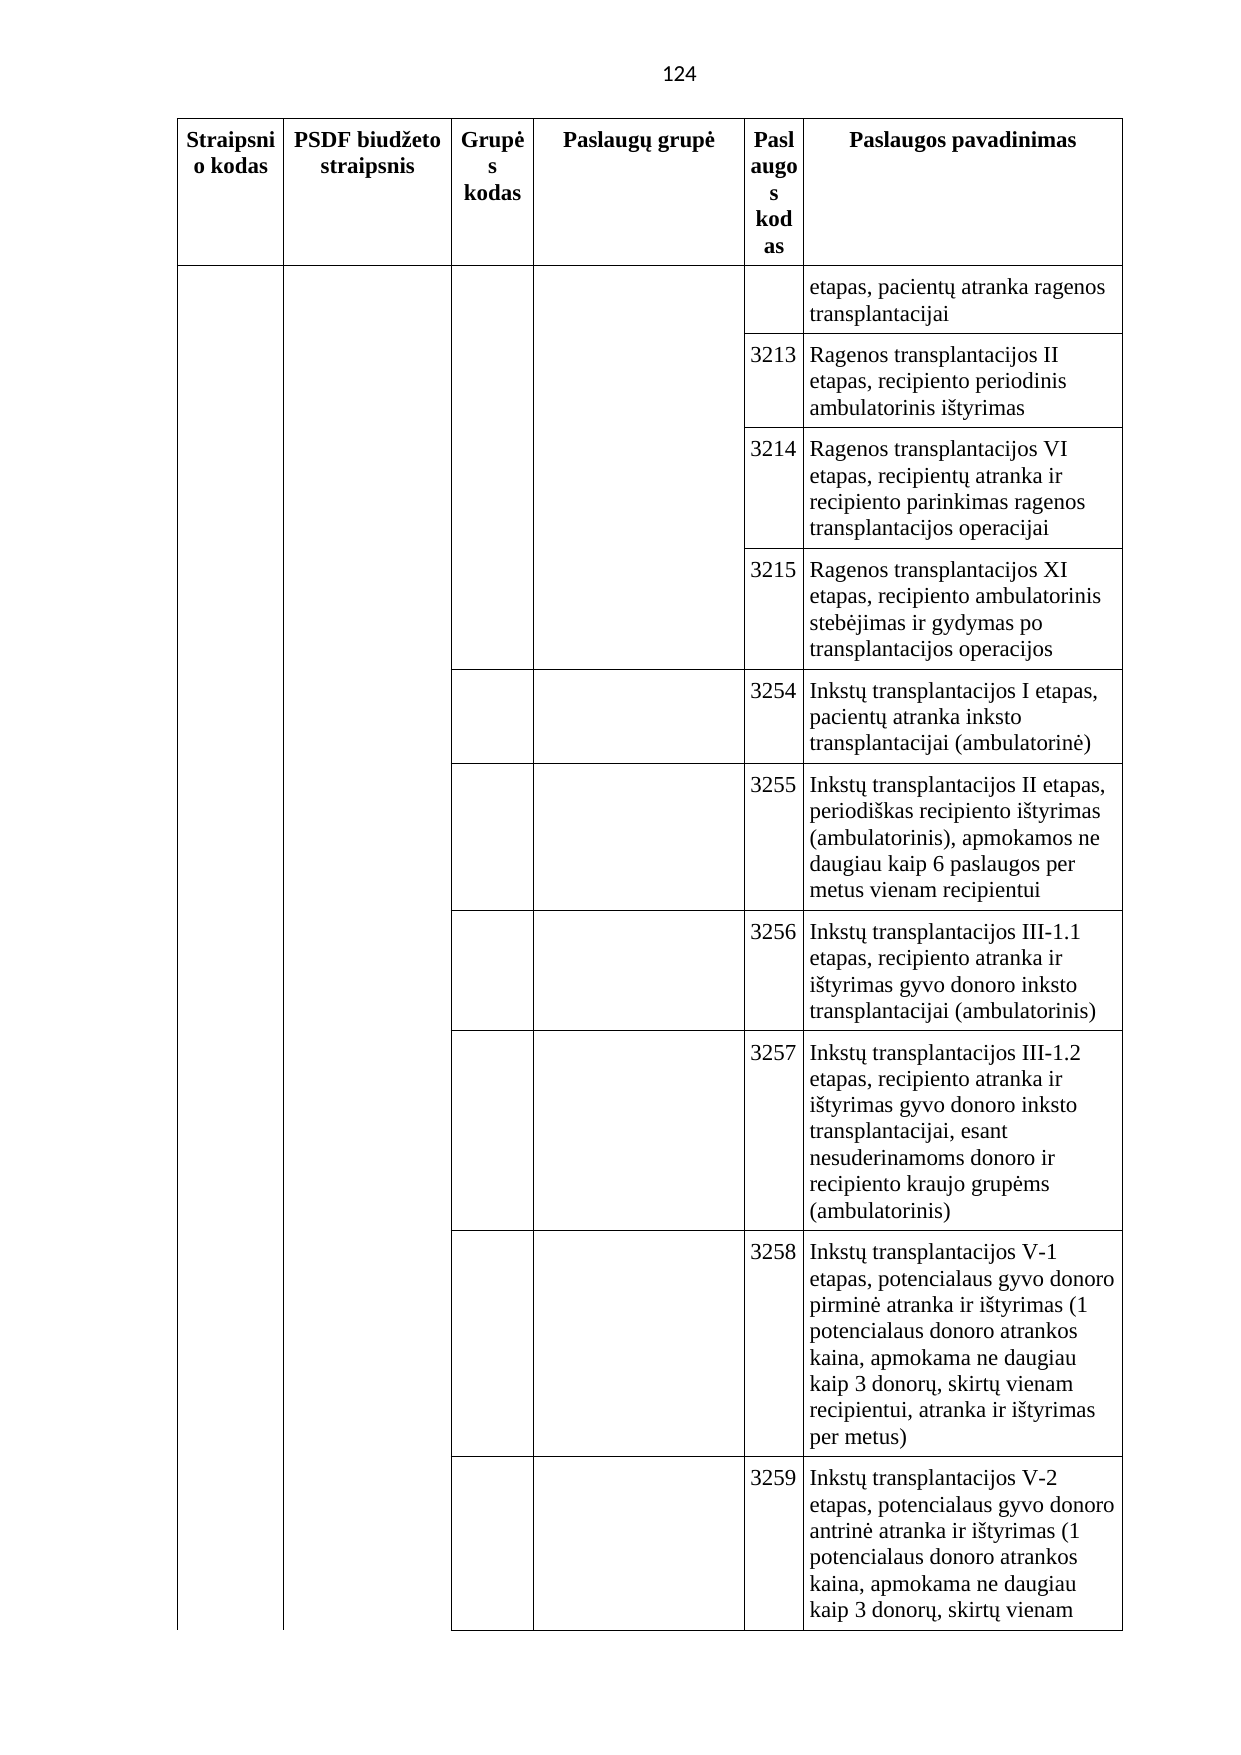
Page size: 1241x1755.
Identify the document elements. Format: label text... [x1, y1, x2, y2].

table_cell [284, 1456, 451, 1629]
table_cell Inkstų transplantacijos III-1.1 etapas, recipiento atranka ir ištyrimas gyvo donoro inksto transplantacijai (ambulatorinis) [804, 911, 1122, 1030]
table_cell Ragenos transplantacijos VI etapas, recipientų atranka ir recipiento parinkimas ragenos transplantacijos operacijai [804, 428, 1122, 548]
table_cell [284, 763, 451, 910]
table_cell 3257 [745, 1031, 803, 1230]
table_cell [284, 669, 451, 763]
table_cell [284, 548, 451, 668]
table_header Straipsnio kodas [178, 119, 283, 265]
table_cell [452, 266, 533, 668]
table_cell [534, 911, 744, 1030]
table_cell Ragenos transplantacijos II etapas, recipiento periodinis ambulatorinis ištyrimas [804, 334, 1122, 427]
table_cell [452, 670, 533, 763]
table_header Paslaugos kodas [745, 119, 803, 265]
table_cell 3213 [745, 334, 803, 427]
table_cell [534, 266, 744, 668]
table_cell [284, 1230, 451, 1456]
table_header Paslaugos pavadinimas [804, 119, 1122, 265]
table_cell [534, 1031, 744, 1230]
table_cell [452, 911, 533, 1030]
table_cell 3255 [745, 764, 803, 910]
table_header PSDF biudžeto straipsnis [284, 119, 451, 265]
table_cell [284, 266, 451, 333]
table_cell [284, 910, 451, 1030]
table_cell Inkstų transplantacijos V-2 etapas, potencialaus gyvo donoro antrinė atranka ir ištyrimas (1 potencialaus donoro atrankos kaina, apmokama ne daugiau kaip 3 donorų, skirtų vienam [804, 1457, 1122, 1629]
table_cell [534, 764, 744, 910]
table_cell 3258 [745, 1231, 803, 1456]
table_cell [178, 427, 283, 548]
table_cell [534, 1231, 744, 1456]
table_cell [178, 910, 283, 1030]
table_cell etapas, pacientų atranka ragenos transplantacijai [804, 266, 1122, 333]
table_cell [178, 1456, 283, 1629]
table_cell [178, 1030, 283, 1230]
table_cell 3214 [745, 428, 803, 548]
table_cell Inkstų transplantacijos II etapas, periodiškas recipiento ištyrimas (ambulatorinis), apmokamos ne daugiau kaip 6 paslaugos per metus vienam recipientui [804, 764, 1122, 910]
table_cell [452, 764, 533, 910]
table_cell Inkstų transplantacijos III-1.2 etapas, recipiento atranka ir ištyrimas gyvo donoro inksto transplantacijai, esant nesuderinamoms donoro ir recipiento kraujo grupėms (ambulatorinis) [804, 1031, 1122, 1230]
table_header Paslaugų grupė [534, 119, 744, 265]
table_cell [452, 1031, 533, 1230]
table_cell 3256 [745, 911, 803, 1030]
table_cell [178, 669, 283, 763]
table_cell Ragenos transplantacijos XI etapas, recipiento ambulatorinis stebėjimas ir gydymas po transplantacijos operacijos [804, 549, 1122, 668]
table_header Grupės kodas [452, 119, 533, 265]
table_cell [284, 427, 451, 548]
table_cell 3254 [745, 670, 803, 763]
table_cell [534, 1457, 744, 1629]
table_cell [452, 1231, 533, 1456]
table_cell [178, 1230, 283, 1456]
table_cell Inkstų transplantacijos V-1 etapas, potencialaus gyvo donoro pirminė atranka ir ištyrimas (1 potencialaus donoro atrankos kaina, apmokama ne daugiau kaip 3 donorų, skirtų vienam recipientui, atranka ir ištyrimas per metus) [804, 1231, 1122, 1456]
table_cell [452, 1457, 533, 1629]
table_cell [178, 266, 283, 333]
table_cell [745, 266, 803, 333]
table_cell [534, 670, 744, 763]
table_cell [284, 1030, 451, 1230]
table_cell [284, 333, 451, 427]
table_cell [178, 333, 283, 427]
table_cell [178, 763, 283, 910]
table_cell Inkstų transplantacijos I etapas, pacientų atranka inksto transplantacijai (ambulatorinė) [804, 670, 1122, 763]
table_cell [178, 548, 283, 668]
table_cell 3215 [745, 549, 803, 668]
table_cell 3259 [745, 1457, 803, 1629]
